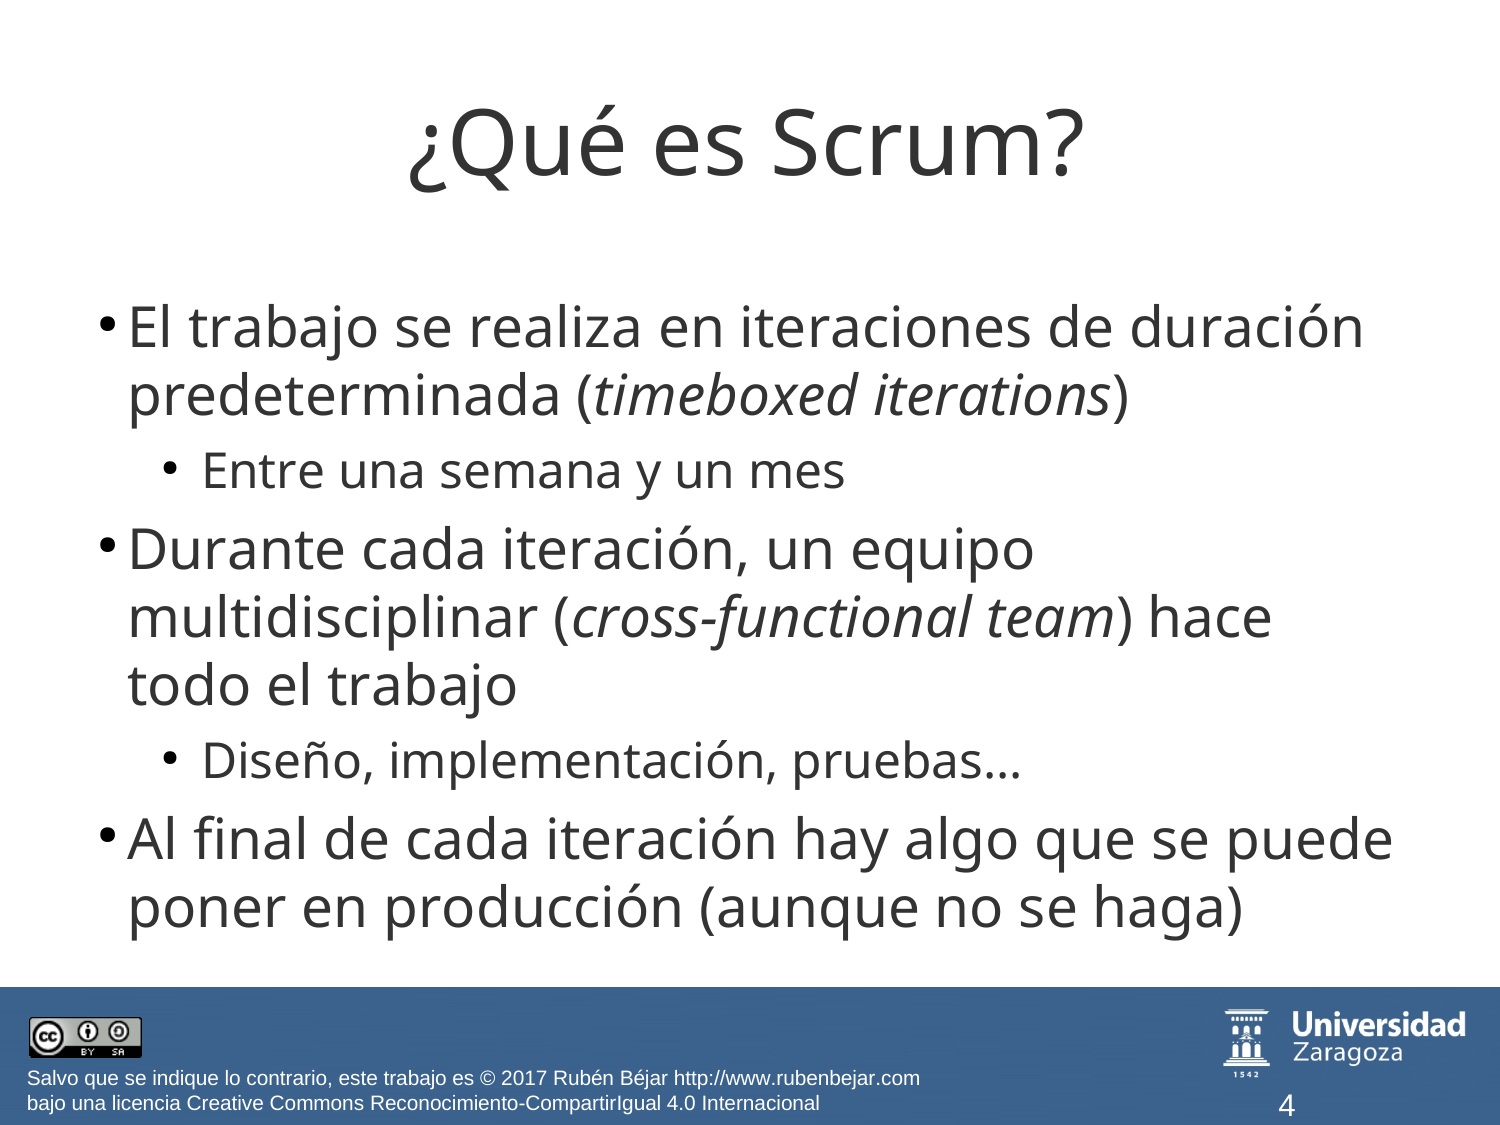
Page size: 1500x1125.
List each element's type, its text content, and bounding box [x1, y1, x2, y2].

list El trabajo se realiza en iteraciones de duración predeterminada (timeboxed iterations) Entre una semana y un mes Durante cada iteración, un equipo multidisciplinar (cross-functional team) hace todo el trabajo Diseño, implementación, pruebas... Al final de cada iteración hay algo que se puede poner en producción (aunque no se haga) [82, 283, 1418, 957]
picture [0, 987, 1500, 1125]
title ¿Qué es Scrum? [74, 21, 1420, 257]
